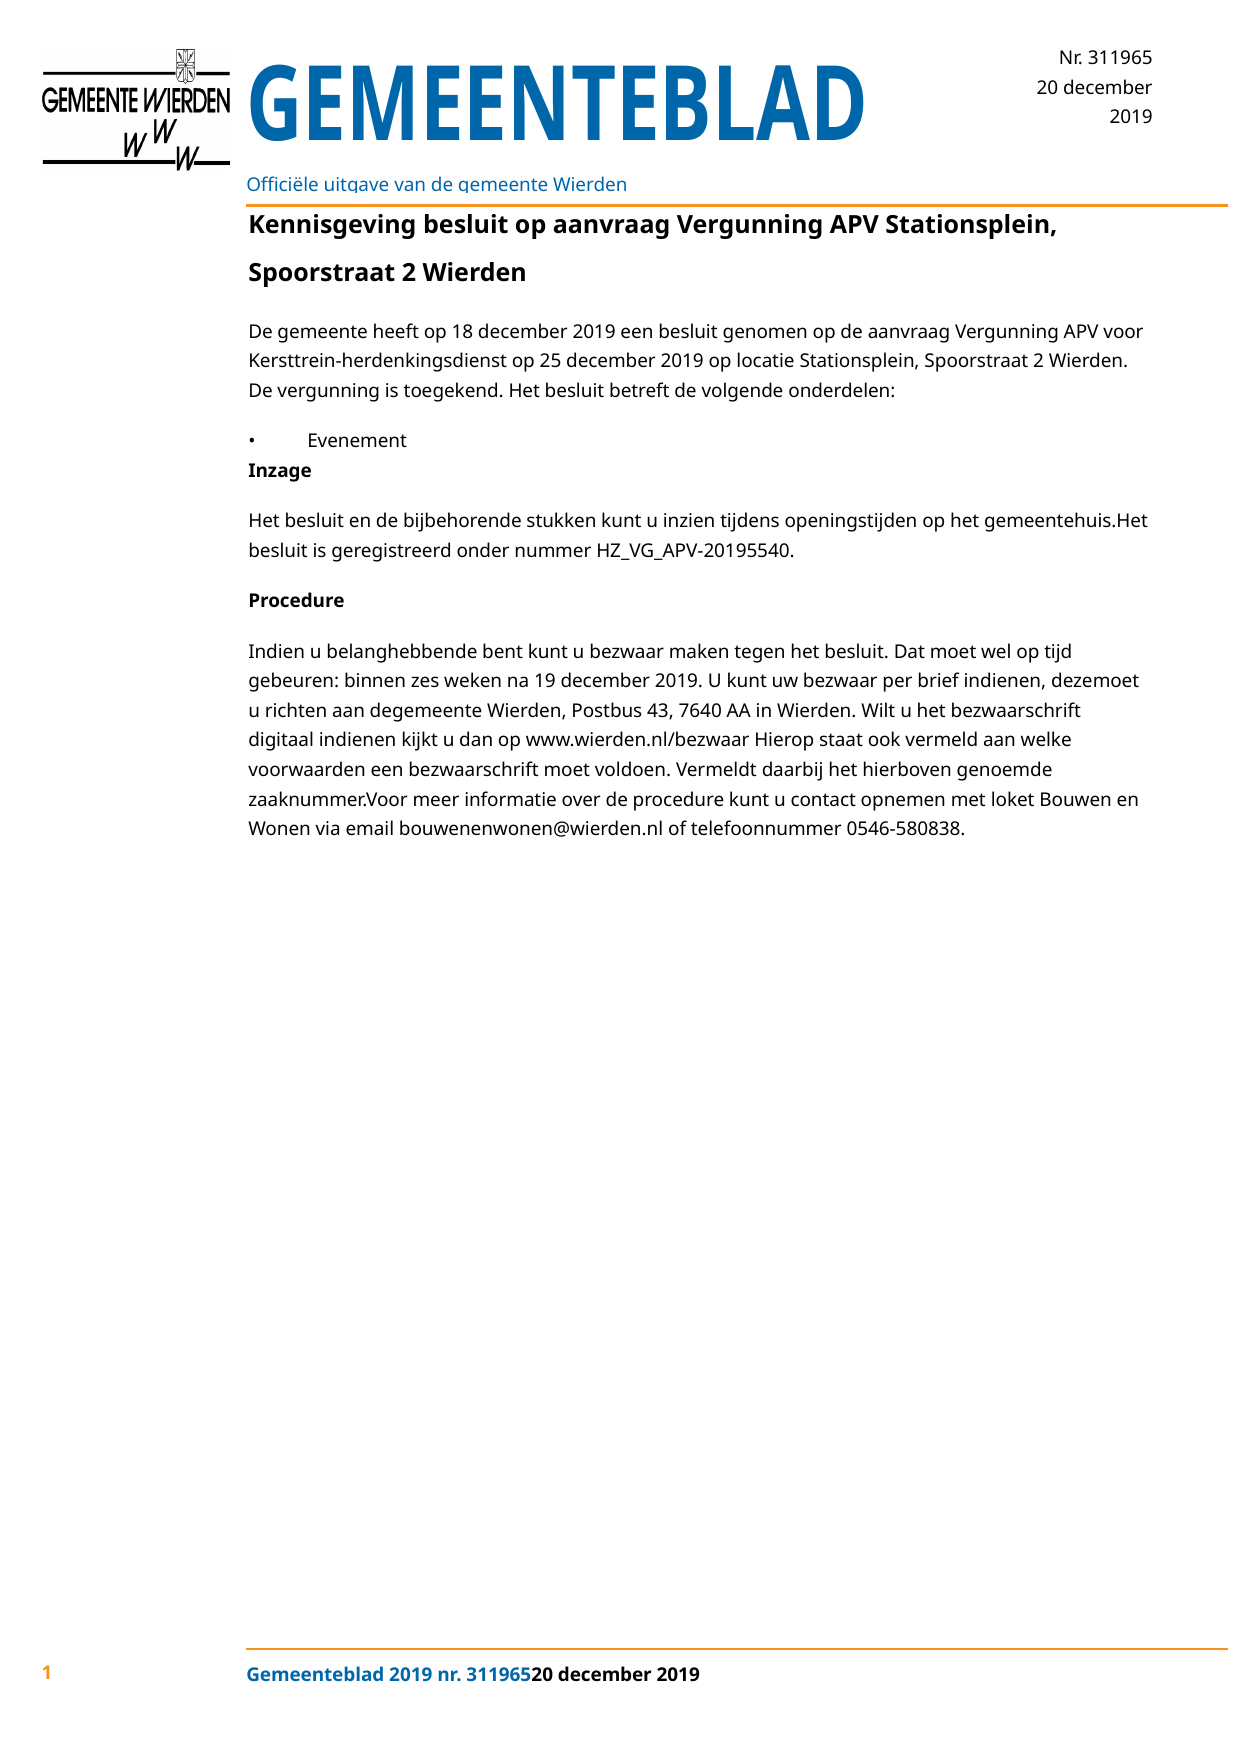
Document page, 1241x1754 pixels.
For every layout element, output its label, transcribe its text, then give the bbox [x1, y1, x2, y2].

text Procedure [248, 587, 1152, 613]
text Indien u belanghebbende bent kunt u bezwaar maken tegen het besluit. Dat moet wel op tijd gebeuren: binnen zes weken na 19 december 2019. U kunt uw bezwaar per brief indienen, dezemoet u richten aan degemeente Wierden, Postbus 43, 7640 AA in Wierden. Wilt u het bezwaarschrift digitaal indienen kijkt u dan op www.wierden.nl/bezwaar Hierop staat ook vermeld aan welke voorwaarden een bezwaarschrift moet voldoen. Vermeldt daarbij het hierboven genoemde zaaknummer.Voor meer informatie over de procedure kunt u contact opnemen met loket Bouwen en Wonen via email bouwenenwonen@wierden.nl of telefoonnummer 0546-580838. [248, 638, 1152, 841]
picture [41, 47, 231, 172]
text Inzage [248, 457, 1152, 483]
text De gemeente heeft op 18 december 2019 een besluit genomen op de aanvraag Vergunning APV voor Kersttrein-herdenkingsdienst op 25 december 2019 op locatie Stationsplein, Spoorstraat 2 Wierden. De vergunning is toegekend. Het besluit betreft de volgende onderdelen: [248, 318, 1152, 403]
text Kennisgeving besluit op aanvraag Vergunning APV Stationsplein, Spoorstraat 2 Wierden [248, 207, 1152, 288]
list Evenement [248, 427, 1152, 453]
text Het besluit en de bijbehorende stukken kunt u inzien tijdens openingstijden op het gemeentehuis.Het besluit is geregistreerd onder nummer HZ_VG_APV-20195540. [248, 507, 1152, 563]
